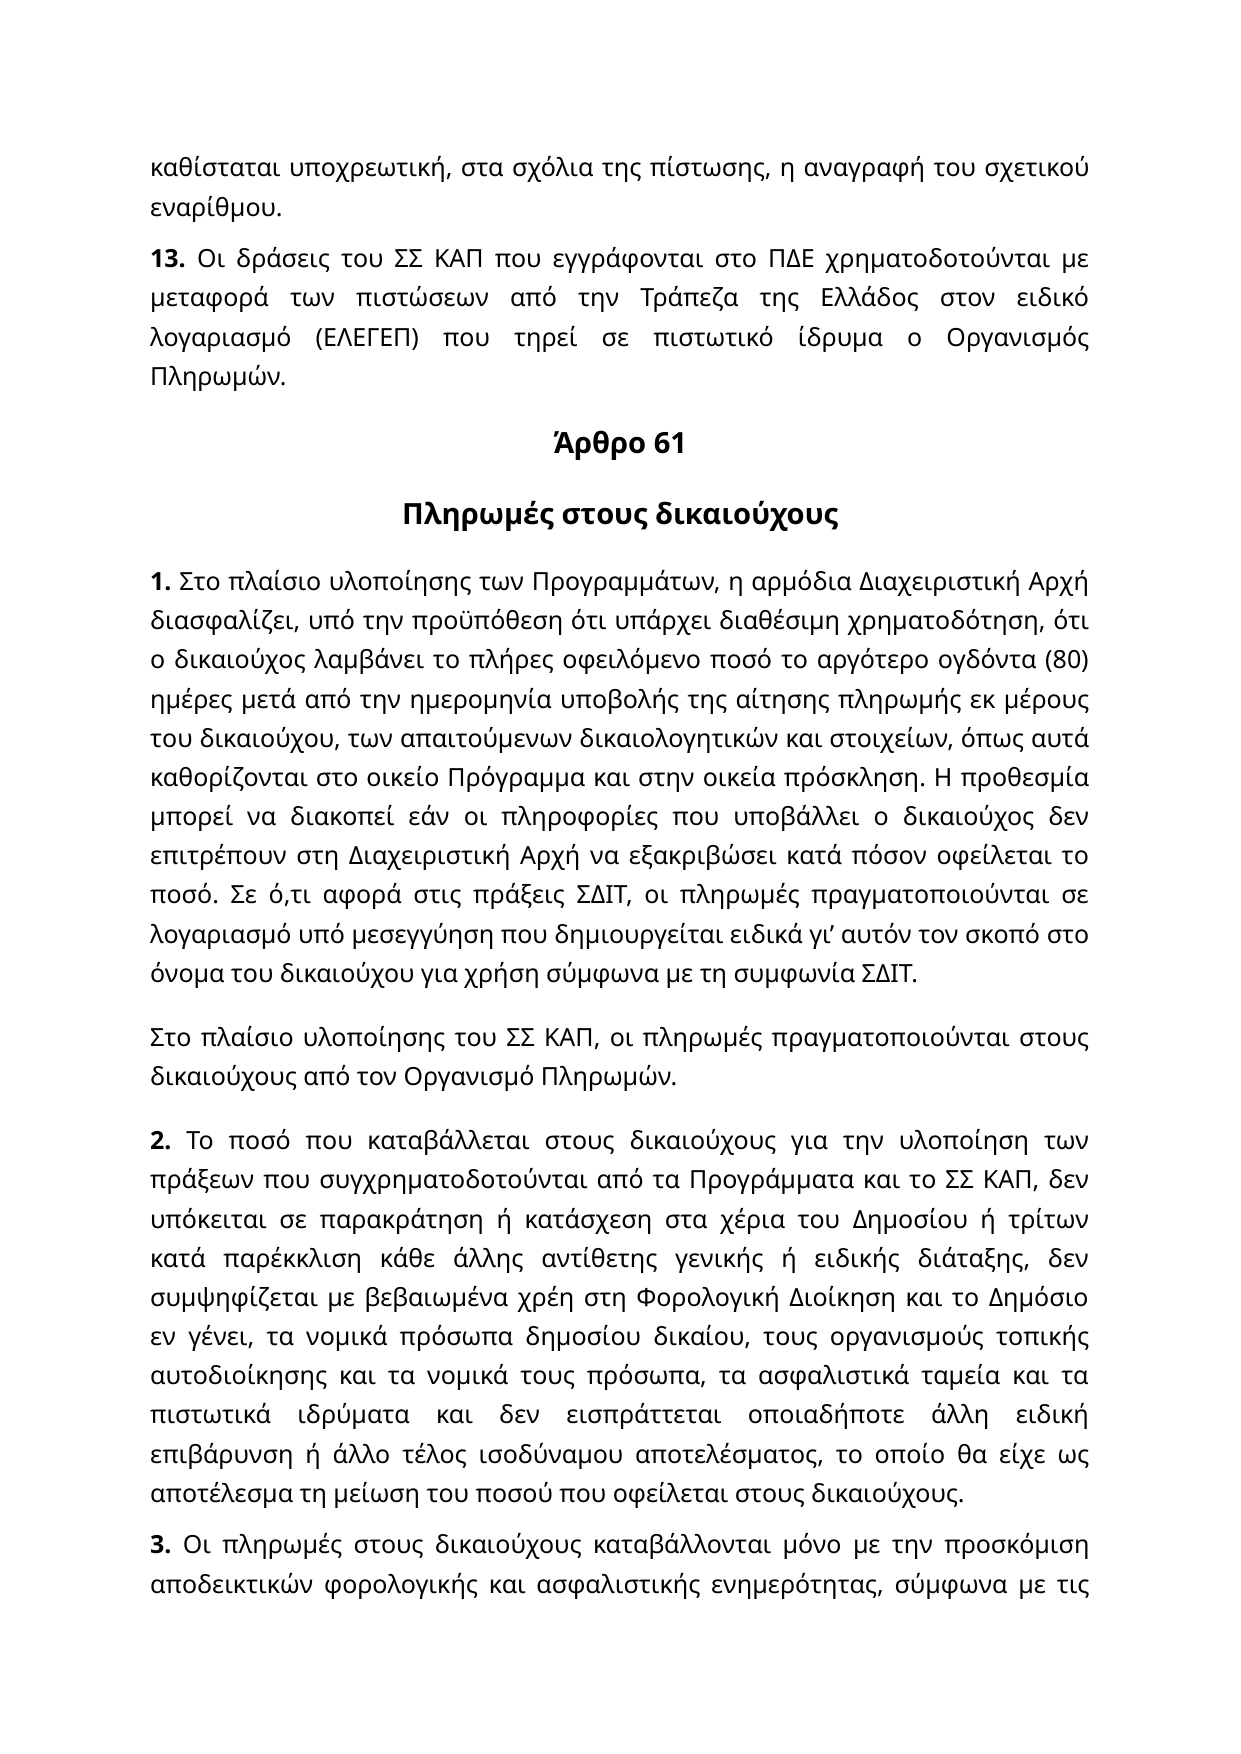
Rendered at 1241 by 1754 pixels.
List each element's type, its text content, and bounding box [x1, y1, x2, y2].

text καθίσταται υποχρεωτική, στα σχόλια της πίστωσης, η αναγραφή του σχετικού εναρίθμου. [150, 150, 1090, 223]
text 3. Οι πληρωμές στους δικαιούχους καταβάλλονται μόνο με την προσκόμιση αποδεικτικών φορολογικής και ασφαλιστικής ενημερότητας, σύμφωνα με τις [150, 1527, 1090, 1600]
text 13. Οι δράσεις του ΣΣ ΚΑΠ που εγγράφονται στο ΠΔΕ χρηματοδοτούνται με μεταφορά των πιστώσεων από την Τράπεζα της Ελλάδος στον ειδικό λογαριασμό (ΕΛΕΓΕΠ) που τηρεί σε πιστωτικό ίδρυμα ο Οργανισμός Πληρωμών. [150, 241, 1090, 392]
text 2. Το ποσό που καταβάλλεται στους δικαιούχους για την υλοποίηση των πράξεων που συγχρηματοδοτούνται από τα Προγράμματα και το ΣΣ ΚΑΠ, δεν υπόκειται σε παρακράτηση ή κατάσχεση στα χέρια του Δημοσίου ή τρίτων κατά παρέκκλιση κάθε άλλης αντίθετης γενικής ή ειδικής διάταξης, δεν συμψηφίζεται με βεβαιωμένα χρέη στη Φορολογική Διοίκηση και το Δημόσιο εν γένει, τα νομικά πρόσωπα δημοσίου δικαίου, τους οργανισμούς τοπικής αυτοδιοίκησης και τα νομικά τους πρόσωπα, τα ασφαλιστικά ταμεία και τα πιστωτικά ιδρύματα και δεν εισπράττεται οποιαδήποτε άλλη ειδική επιβάρυνση ή άλλο τέλος ισοδύναμου αποτελέσματος, το οποίο θα είχε ως αποτέλεσμα τη μείωση του ποσού που οφείλεται στους δικαιούχους. [150, 1123, 1090, 1509]
text 1. Στο πλαίσιο υλοποίησης των Προγραμμάτων, η αρμόδια Διαχειριστική Αρχή διασφαλίζει, υπό την προϋπόθεση ότι υπάρχει διαθέσιμη χρηματοδότηση, ότι ο δικαιούχος λαμβάνει το πλήρες οφειλόμενο ποσό το αργότερο ογδόντα (80) ημέρες μετά από την ημερομηνία υποβολής της αίτησης πληρωμής εκ μέρους του δικαιούχου, των απαιτούμενων δικαιολογητικών και στοιχείων, όπως αυτά καθορίζονται στο οικείο Πρόγραμμα και στην οικεία πρόσκληση. Η προθεσμία μπορεί να διακοπεί εάν οι πληροφορίες που υποβάλλει ο δικαιούχος δεν επιτρέπουν στη Διαχειριστική Αρχή να εξακριβώσει κατά πόσον οφείλεται το ποσό. Σε ό,τι αφορά στις πράξεις ΣΔΙΤ, οι πληρωμές πραγματοποιούνται σε λογαριασμό υπό μεσεγγύηση που δημιουργείται ειδικά γι’ αυτόν τον σκοπό στο όνομα του δικαιούχου για χρήση σύμφωνα με τη συμφωνία ΣΔΙΤ. [150, 564, 1090, 989]
text Στο πλαίσιο υλοποίησης του ΣΣ ΚΑΠ, οι πληρωμές πραγματοποιούνται στους δικαιούχους από τον Οργανισμό Πληρωμών. [150, 1019, 1090, 1093]
subtitle Πληρωμές στους δικαιούχους [150, 493, 1090, 533]
subtitle Άρθρο 61 [150, 422, 1090, 462]
